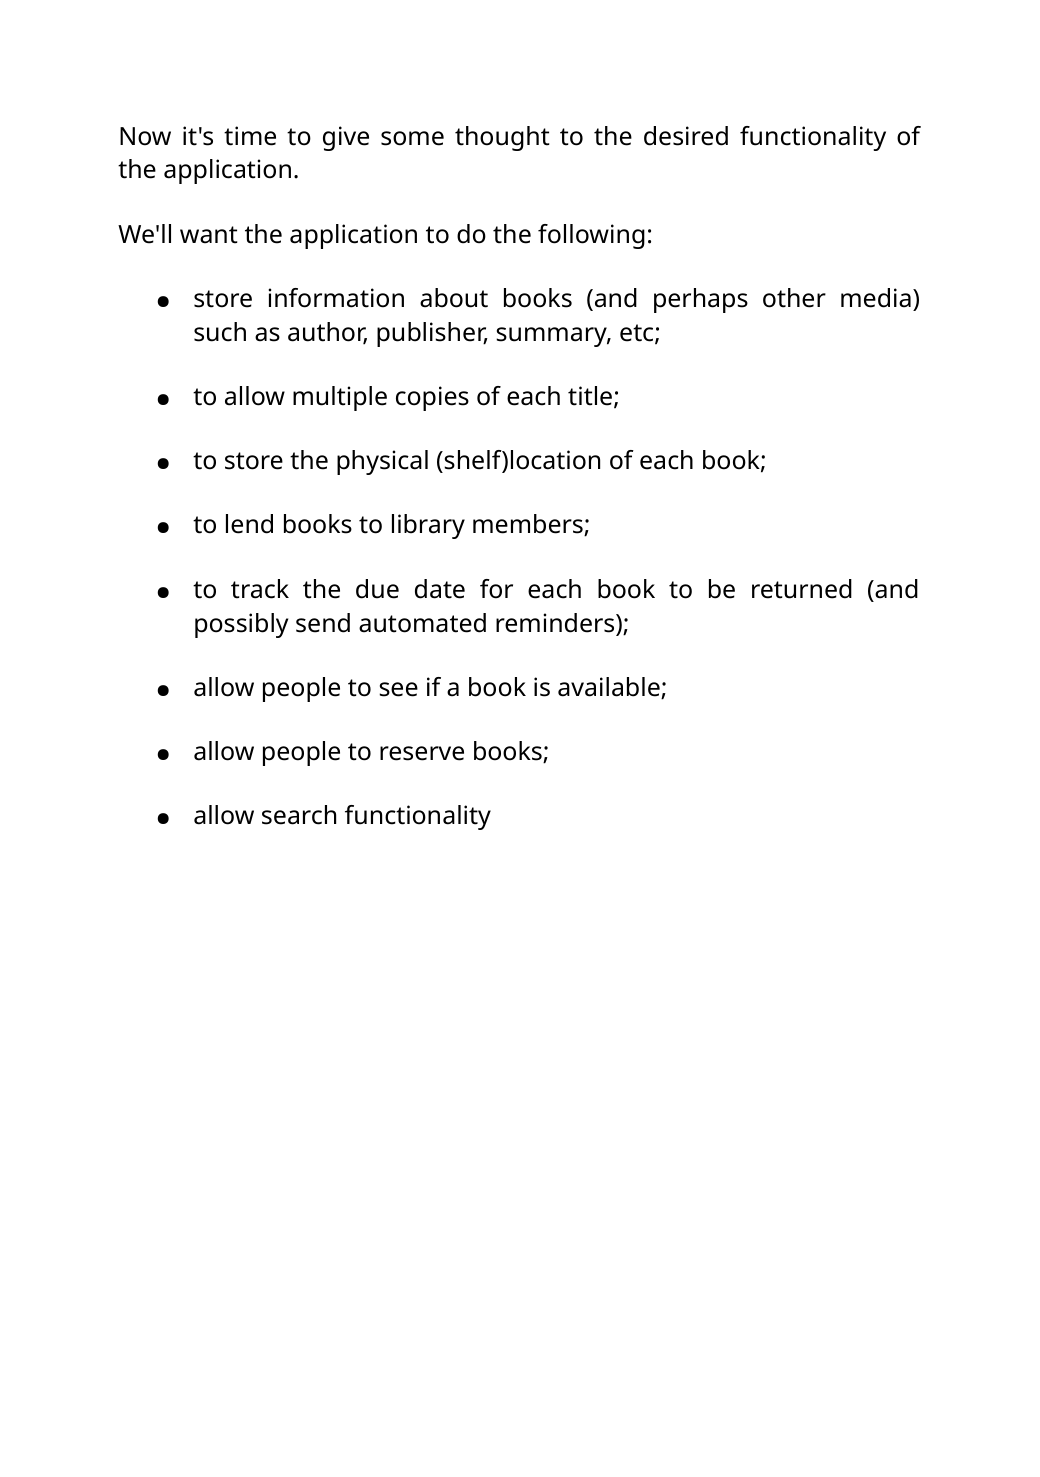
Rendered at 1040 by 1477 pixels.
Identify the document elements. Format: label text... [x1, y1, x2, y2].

list store information about books (and perhaps other media) such as author, publisher, summary, etc; [156, 281, 921, 349]
list to store the physical (shelf)location of each book; [156, 443, 921, 477]
list allow people to reserve books; [156, 734, 921, 768]
list to lend books to library members; [156, 507, 921, 541]
list to track the due date for each book to be returned (and possibly send automated reminders); [156, 571, 921, 639]
list to allow multiple copies of each title; [156, 379, 921, 413]
text We'll want the application to do the following: [118, 216, 921, 250]
text Now it's time to give some thought to the desired functionality of the application. [118, 118, 921, 186]
list allow search functionality [156, 798, 921, 832]
list allow people to see if a book is available; [156, 669, 921, 703]
